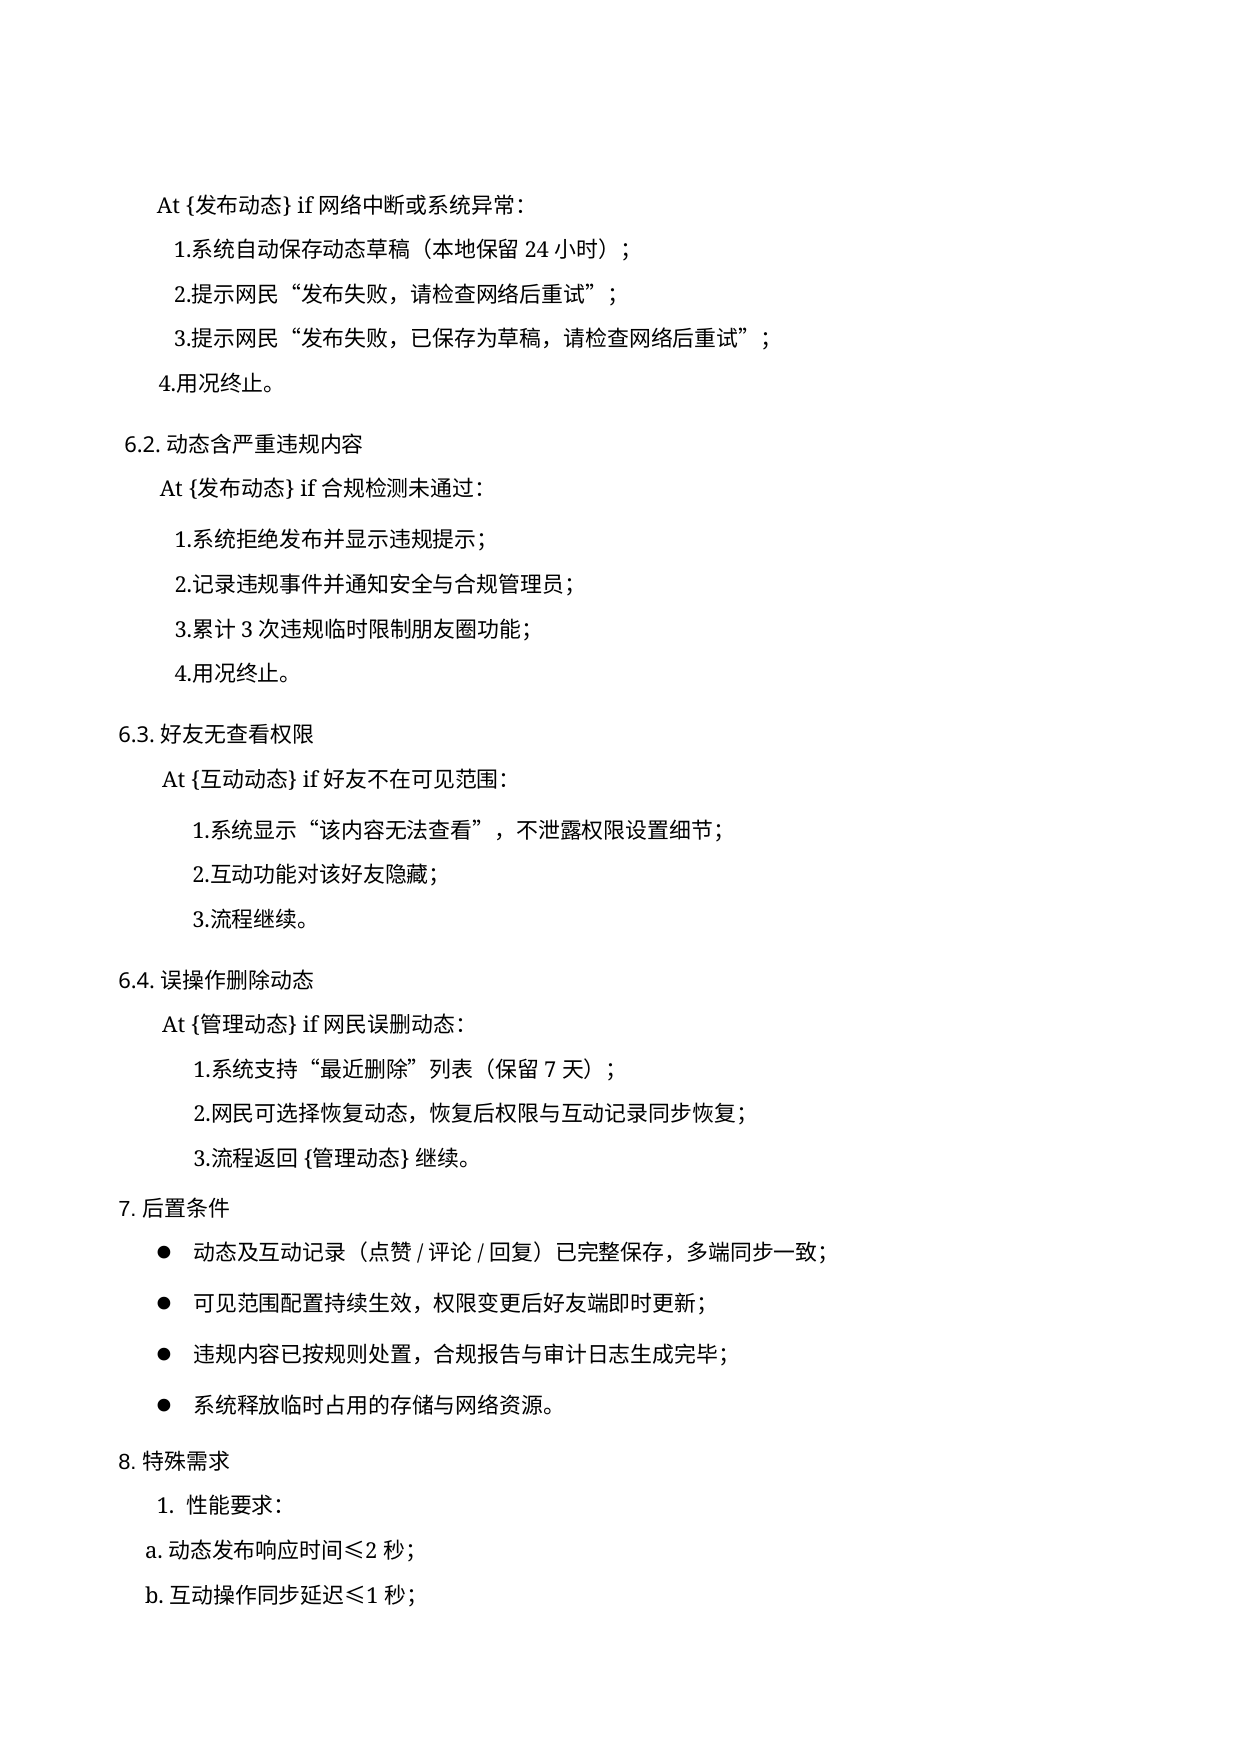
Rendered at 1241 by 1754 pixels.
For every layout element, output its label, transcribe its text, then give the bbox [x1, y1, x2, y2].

subtitle 6.3. 好友无查看权限 [118, 717, 1122, 749]
list 2.网民可选择恢复动态，恢复后权限与互动记录同步恢复； [164, 1096, 1122, 1128]
list 3.流程继续。 [162, 902, 1122, 933]
list 2.提示网民“发布失败，请检查网络后重试”； [127, 277, 1122, 308]
text At {发布动态} if 合规检测未通过： [118, 471, 1122, 503]
subtitle 特殊需求 [118, 1444, 1122, 1476]
list 可见范围配置持续生效，权限变更后好友端即时更新； [156, 1286, 1122, 1318]
list At {发布动态} if 网络中断或系统异常： [127, 188, 1122, 219]
subtitle 6.4. 误操作删除动态 [118, 963, 1122, 994]
list a. 动态发布响应时间≤2 秒； [115, 1533, 1122, 1565]
list 1.系统拒绝发布并显示违规提示； [145, 522, 1122, 554]
list 3.流程返回 {管理动态} 继续。 [164, 1141, 1122, 1173]
list 1.系统显示“该内容无法查看”，不泄露权限设置细节； [162, 813, 1122, 844]
text At {管理动态} if 网民误删动态： [118, 1007, 1122, 1039]
list 2.互动功能对该好友隐藏； [162, 857, 1122, 889]
list 1.系统自动保存动态草稿（本地保留 24 小时）； [127, 232, 1122, 264]
subtitle 后置条件 [118, 1191, 1122, 1222]
list 性能要求： [115, 1488, 1122, 1520]
subtitle 6.2. 动态含严重违规内容 [124, 427, 1122, 458]
list 3.累计 3 次违规临时限制朋友圈功能； [145, 612, 1122, 643]
list 动态及互动记录（点赞 / 评论 / 回复）已完整保存，多端同步一致； [156, 1235, 1122, 1267]
text 4.用况终止。 [83, 366, 1122, 398]
list 3.提示网民“发布失败，已保存为草稿，请检查网络后重试”； [127, 321, 1122, 353]
list 1.系统支持“最近删除”列表（保留 7 天）； [164, 1052, 1122, 1083]
list 4.用况终止。 [145, 656, 1122, 688]
text At {互动动态} if 好友不在可见范围： [118, 762, 1122, 793]
list 系统释放临时占用的存储与网络资源。 [156, 1388, 1122, 1419]
list b. 互动操作同步延迟≤1 秒； [115, 1578, 1122, 1609]
list 违规内容已按规则处置，合规报告与审计日志生成完毕； [156, 1337, 1122, 1369]
list 2.记录违规事件并通知安全与合规管理员； [145, 567, 1122, 599]
